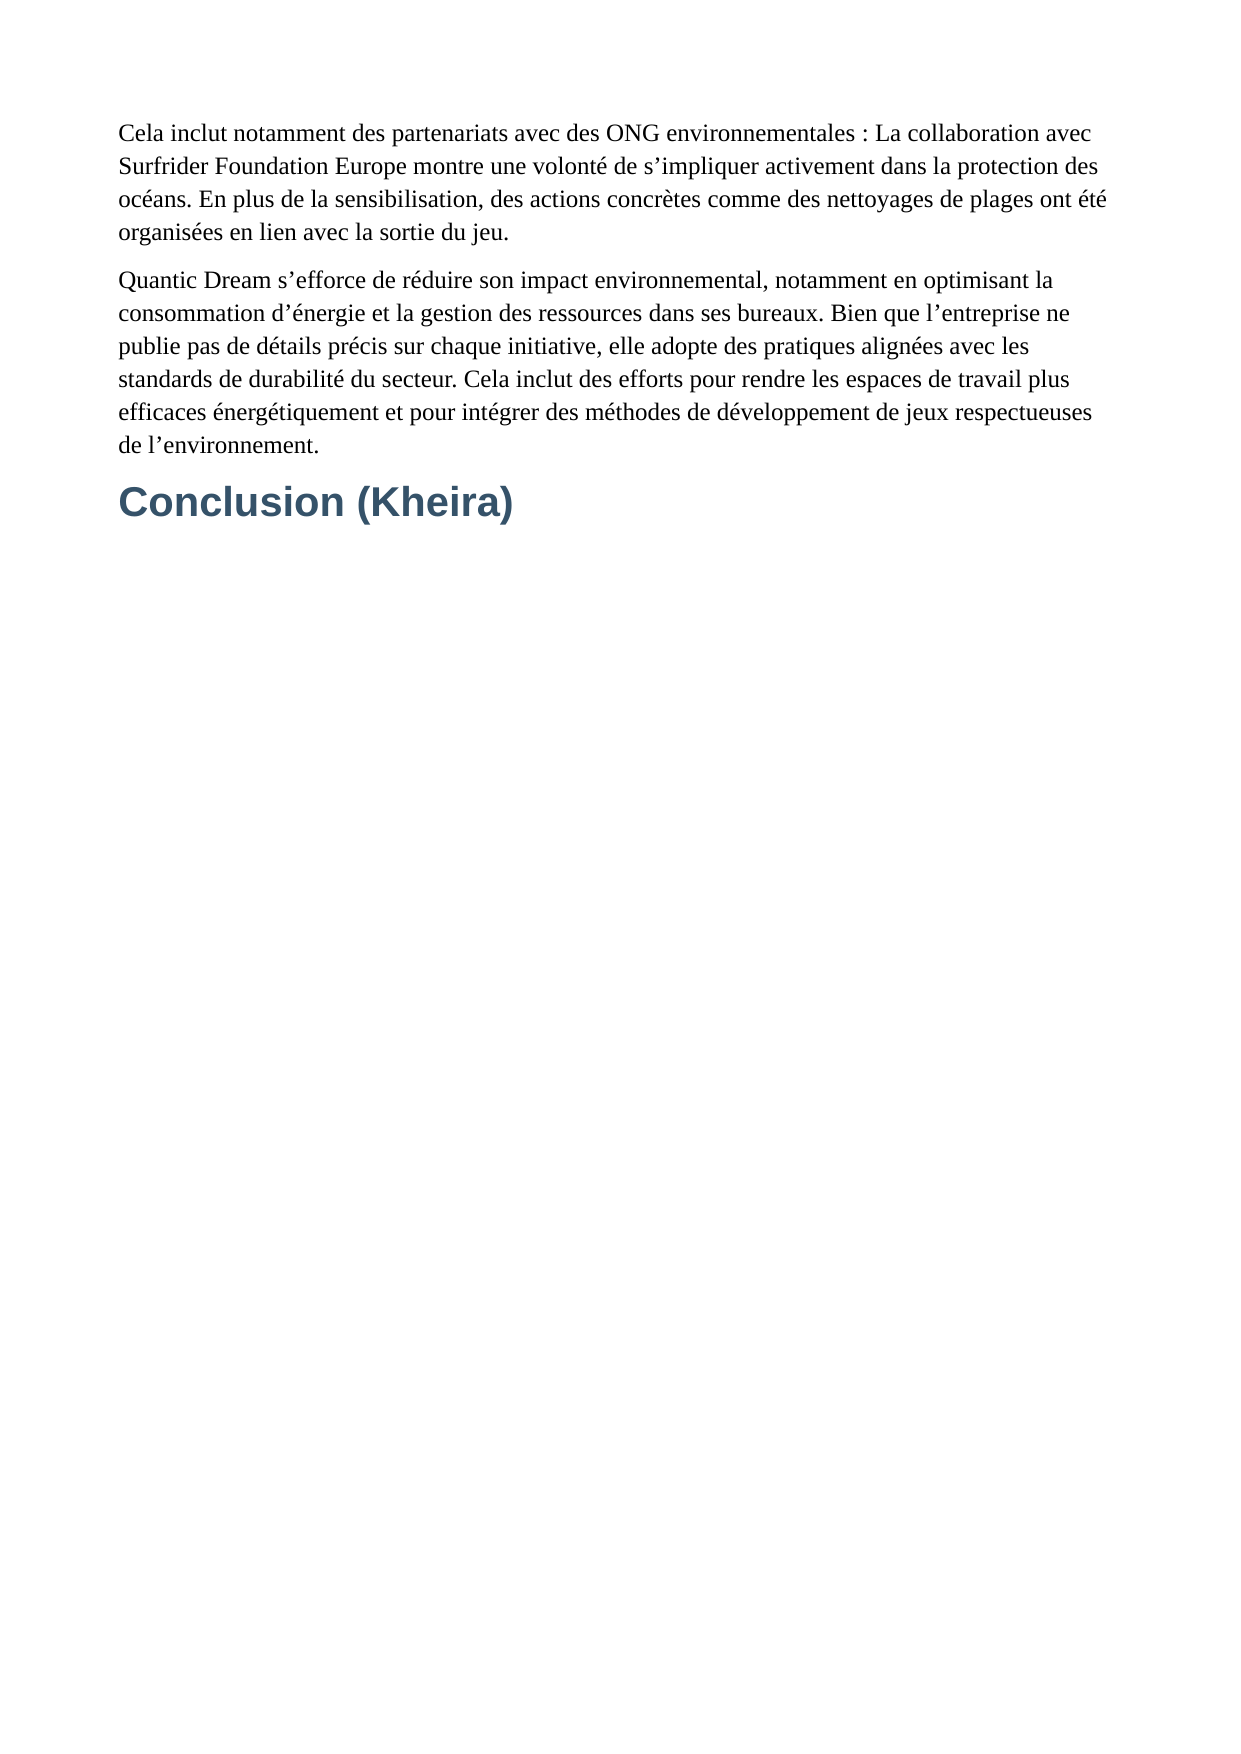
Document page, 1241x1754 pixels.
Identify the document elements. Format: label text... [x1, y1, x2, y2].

text Cela inclut notamment des partenariats avec des ONG environnementales : La collaboration avec Surfrider Foundation Europe montre une volonté de s’impliquer activement dans la protection des océans. En plus de la sensibilisation, des actions concrètes comme des nettoyages de plages ont été organisées en lien avec la sortie du jeu. [118, 118, 1122, 246]
subtitle Conclusion (Kheira) [118, 477, 1122, 525]
text Quantic Dream s’efforce de réduire son impact environnemental, notamment en optimisant la consommation d’énergie et la gestion des ressources dans ses bureaux. Bien que l’entreprise ne publie pas de détails précis sur chaque initiative, elle adopte des pratiques alignées avec les standards de durabilité du secteur. Cela inclut des efforts pour rendre les espaces de travail plus efficaces énergétiquement et pour intégrer des méthodes de développement de jeux respectueuses de l’environnement. [118, 265, 1122, 459]
